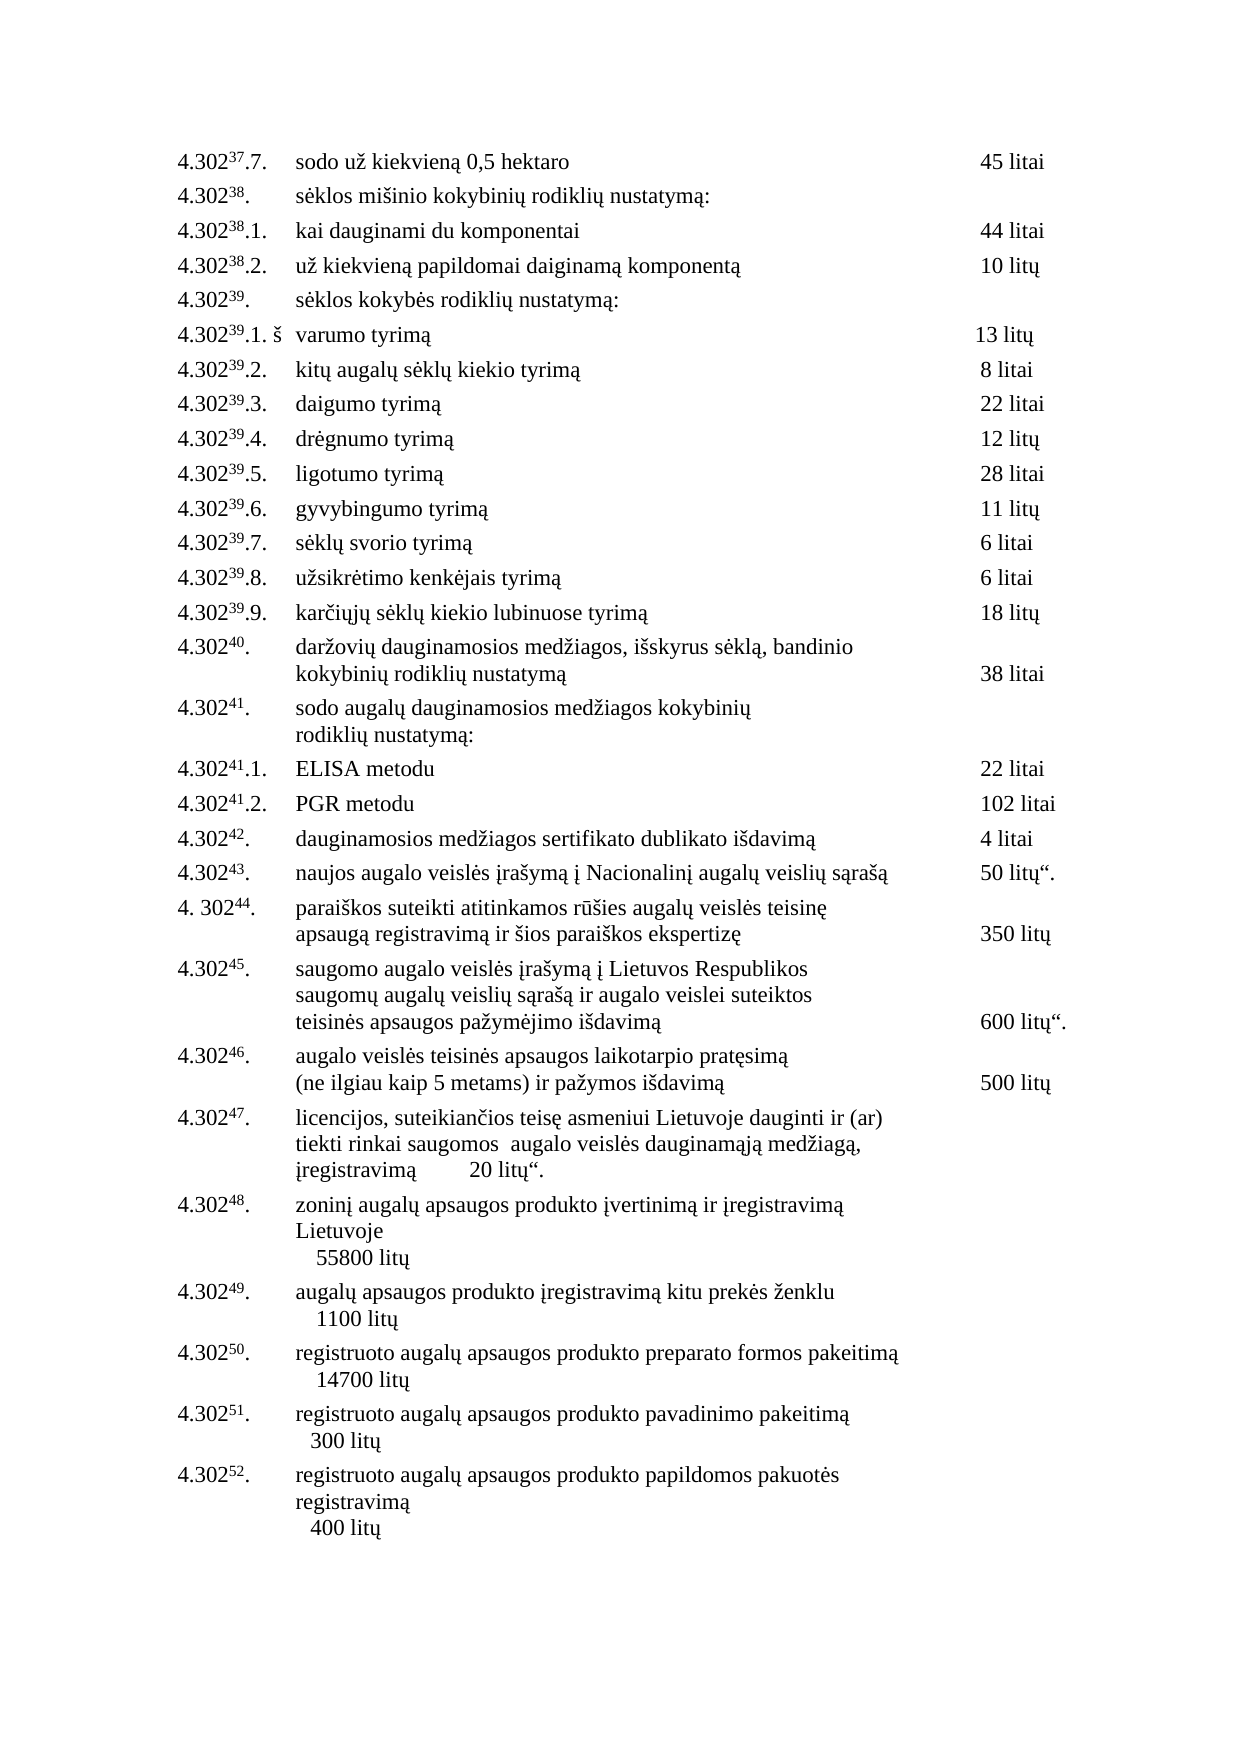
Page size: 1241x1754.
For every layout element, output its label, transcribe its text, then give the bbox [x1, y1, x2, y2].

text 4.30238.1. kai dauginami du komponentai 44 litai [177, 217, 1122, 243]
text 4.30237.7. sodo už kiekvieną 0,5 hektaro 45 litai [177, 148, 1122, 174]
text 4.30241. sodo augalų dauginamosios medžiagos kokybinių rodiklių nustatymą: [177, 694, 1122, 747]
text 4.30238.2. už kiekvieną papildomai daiginamą komponentą 10 litų [177, 252, 1122, 278]
text 4.30243. naujos augalo veislės įrašymą į Nacionalinį augalų veislių sąrašą 50 litų“. [177, 859, 1122, 886]
text 4.30239.8. užsikrėtimo kenkėjais tyrimą 6 litai [177, 564, 1122, 590]
text 4.30240. daržovių dauginamosios medžiagos, išskyrus sėklą, bandinio kokybinių rodiklių nustatymą 38 litai [177, 633, 1122, 686]
text 4.30250. registruoto augalų apsaugos produkto preparato formos pakeitimą 14700 litų [177, 1339, 930, 1392]
text 4.30239.9. karčiųjų sėklų kiekio lubinuose tyrimą 18 litų [177, 599, 1122, 625]
text 4. 30244. paraiškos suteikti atitinkamos rūšies augalų veislės teisinę apsaugą registravimą ir šios paraiškos ekspertizę 350 litų [177, 894, 1122, 947]
text 4.30241.1. ELISA metodu 22 litai [177, 755, 1122, 782]
text 4.30239.6. gyvybingumo tyrimą 11 litų [177, 494, 1122, 521]
text 4.30242. dauginamosios medžiagos sertifikato dublikato išdavimą 4 litai [177, 825, 1122, 851]
text 4.30245. saugomo augalo veislės įrašymą į Lietuvos Respublikos saugomų augalų veislių sąrašą ir augalo veislei suteiktos teisinės apsaugos pažymėjimo išdavimą 600 litų“. [177, 955, 1122, 1034]
text 4.30239.4. drėgnumo tyrimą 12 litų [177, 425, 1122, 452]
text 4.30247. licencijos, suteikiančios teisę asmeniui Lietuvoje dauginti ir (ar) tiekti rinkai saugomos augalo veislės dauginamąją medžiagą, įregistravimą 20 litų“. [177, 1104, 930, 1183]
text 4.30249. augalų apsaugos produkto įregistravimą kitu prekės ženklu 1100 litų [177, 1278, 930, 1331]
text 4.30248. zoninį augalų apsaugos produkto įvertinimą ir įregistravimą Lietuvoje 55800 litų [177, 1191, 930, 1270]
text 4.30239.7. sėklų svorio tyrimą 6 litai [177, 529, 1122, 556]
text 4.30246. augalo veislės teisinės apsaugos laikotarpio pratęsimą (ne ilgiau kaip 5 metams) ir pažymos išdavimą 500 litų [177, 1043, 1122, 1095]
text 4.30252. registruoto augalų apsaugos produkto papildomos pakuotės registravimą 400 litų [177, 1462, 930, 1541]
text 4.30251. registruoto augalų apsaugos produkto pavadinimo pakeitimą 300 litų [177, 1401, 930, 1453]
text 4.30239. sėklos kokybės rodiklių nustatymą: [177, 286, 1122, 313]
text 4.30238. sėklos mišinio kokybinių rodiklių nustatymą: [177, 182, 1122, 209]
text 4.30239.3. daigumo tyrimą 22 litai [177, 391, 1122, 417]
text 4.30241.2. PGR metodu 102 litai [177, 790, 1122, 816]
text 4.30239.5. ligotumo tyrimą 28 litai [177, 460, 1122, 486]
text 4.30239.2. kitų augalų sėklų kiekio tyrimą 8 litai [177, 356, 1122, 382]
text 4.30239.1. š varumo tyrimą 13 litų [177, 321, 1122, 347]
